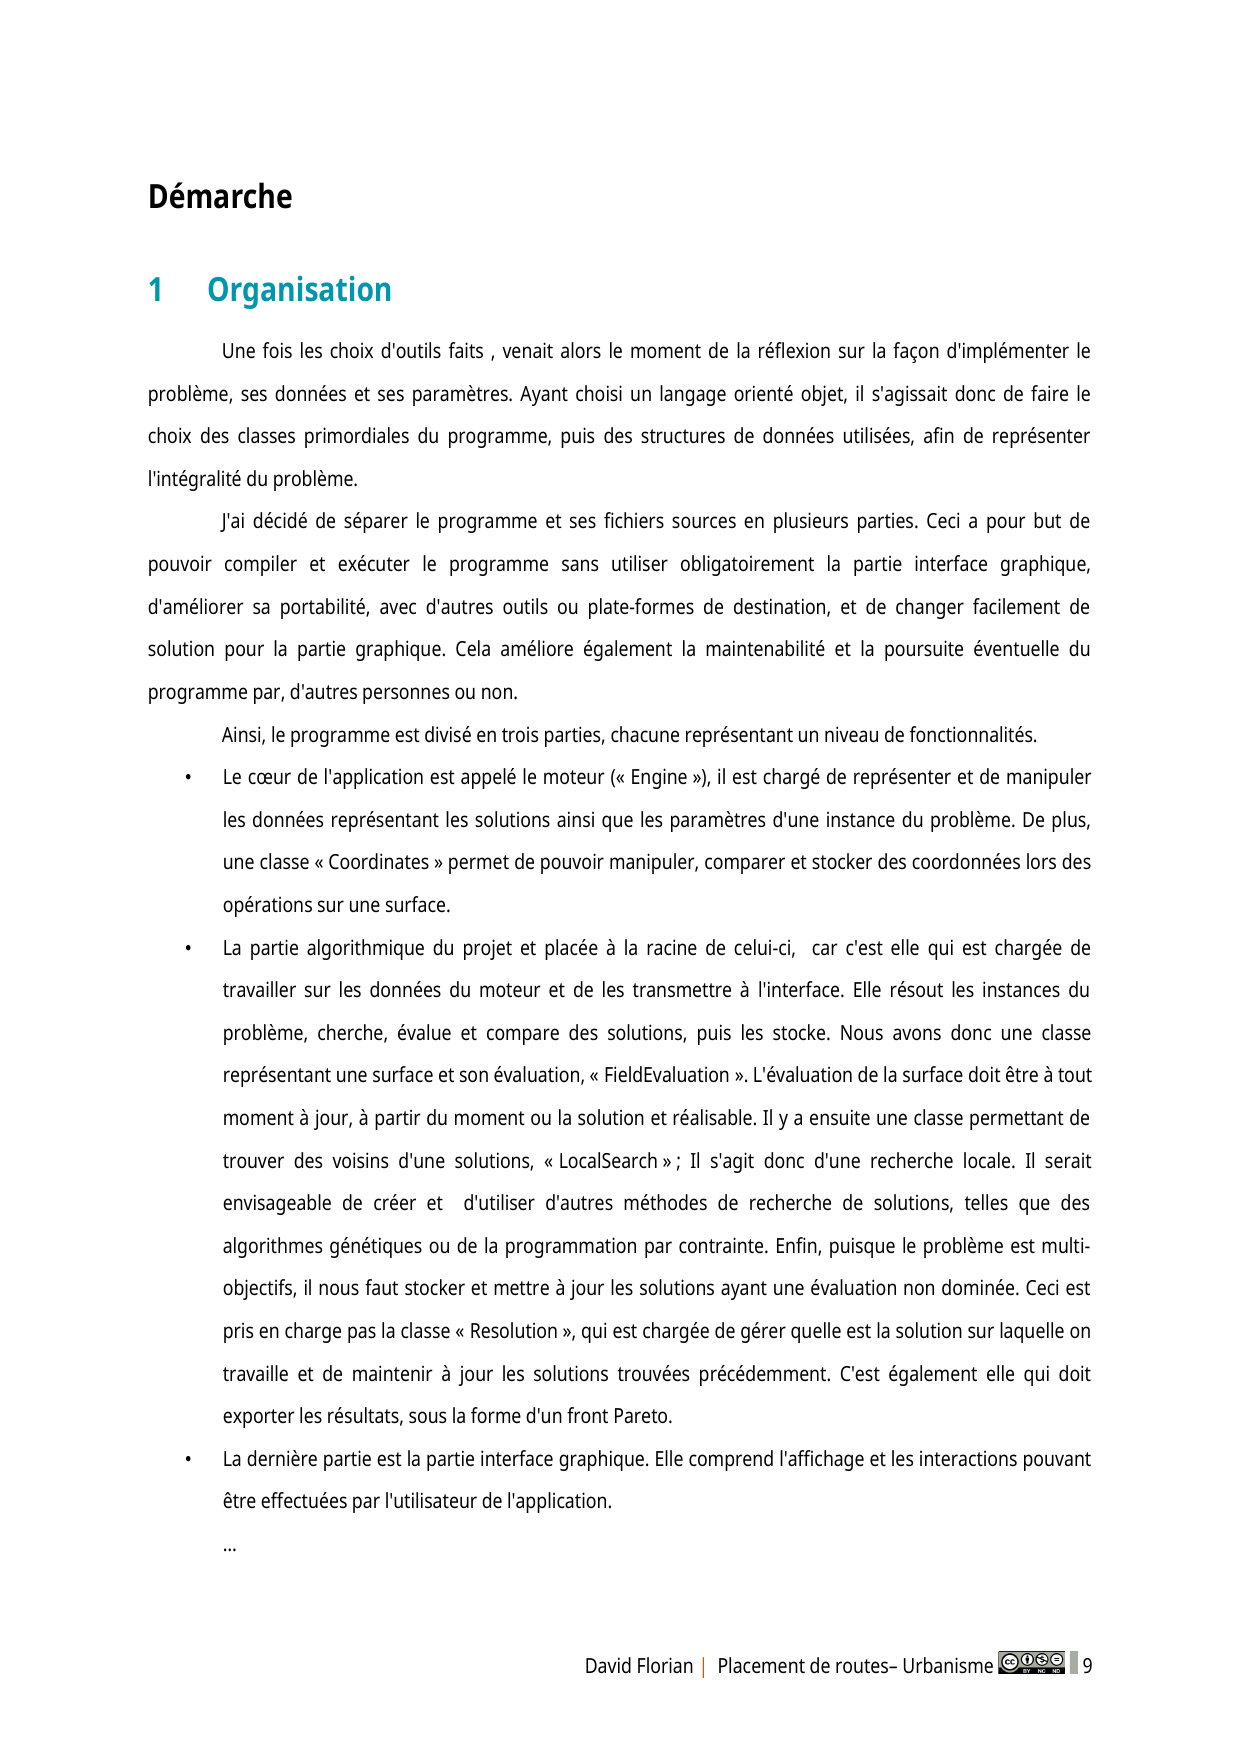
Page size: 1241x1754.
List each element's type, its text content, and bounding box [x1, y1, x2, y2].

picture [998, 1651, 1065, 1674]
text J'ai décidé de séparer le programme et ses fichiers sources en plusieurs parties. Ceci a pour but de pouvoir compiler et exécuter le programme sans utiliser obligatoirement la partie interface graphique, d'améliorer sa portabilité, avec d'autres outils ou plate-formes de destination, et de changer facilement de solution pour la partie graphique. Cela améliore également la maintenabilité et la poursuite éventuelle du programme par, d'autres personnes ou non. [148, 507, 1092, 706]
text Une fois les choix d'outils faits , venait alors le moment de la réflexion sur la façon d'implémenter le problème, ses données et ses paramètres. Ayant choisi un langage orienté objet, il s'agissait donc de faire le choix des classes primordiales du programme, puis des structures de données utilisées, afin de représenter l'intégralité du problème. [148, 336, 1092, 492]
list Le cœur de l'application est appelé le moteur (« Engine »), il est chargé de représenter et de manipuler les données représentant les solutions ainsi que les paramètres d'une instance du problème. De plus, une classe « Coordinates » permet de pouvoir manipuler, comparer et stocker des coordonnées lors des opérations sur une surface. [185, 762, 1092, 918]
picture [1069, 1651, 1078, 1674]
text Ainsi, le programme est divisé en trois parties, chacune représentant un niveau de fonctionnalités. [148, 720, 1092, 748]
list La partie algorithmique du projet et placée à la racine de celui-ci, car c'est elle qui est chargée de travailler sur les données du moteur et de les transmettre à l'interface. Elle résout les instances du problème, cherche, évalue et compare des solutions, puis les stocke. Nous avons donc une classe représentant une surface et son évaluation, « FieldEvaluation ». L'évaluation de la surface doit être à tout moment à jour, à partir du moment ou la solution et réalisable. Il y a ensuite une classe permettant de trouver des voisins d'une solutions, « LocalSearch » ; Il s'agit donc d'une recherche locale. Il serait envisageable de créer et d'utiliser d'autres méthodes de recherche de solutions, telles que des algorithmes génétiques ou de la programmation par contrainte. Enfin, puisque le problème est multi-objectifs, il nous faut stocker et mettre à jour les solutions ayant une évaluation non dominée. Ceci est pris en charge pas la classe « Resolution », qui est chargée de gérer quelle est la solution sur laquelle on travaille et de maintenir à jour les solutions trouvées précédemment. C'est également elle qui doit exporter les résultats, sous la forme d'un front Pareto. [185, 933, 1092, 1430]
list La dernière partie est la partie interface graphique. Elle comprend l'affichage et les interactions pouvant être effectuées par l'utilisateur de l'application. [185, 1444, 1092, 1515]
list … [185, 1529, 1092, 1558]
subtitle Organisation [148, 266, 1092, 311]
subtitle Démarche [148, 173, 1092, 218]
